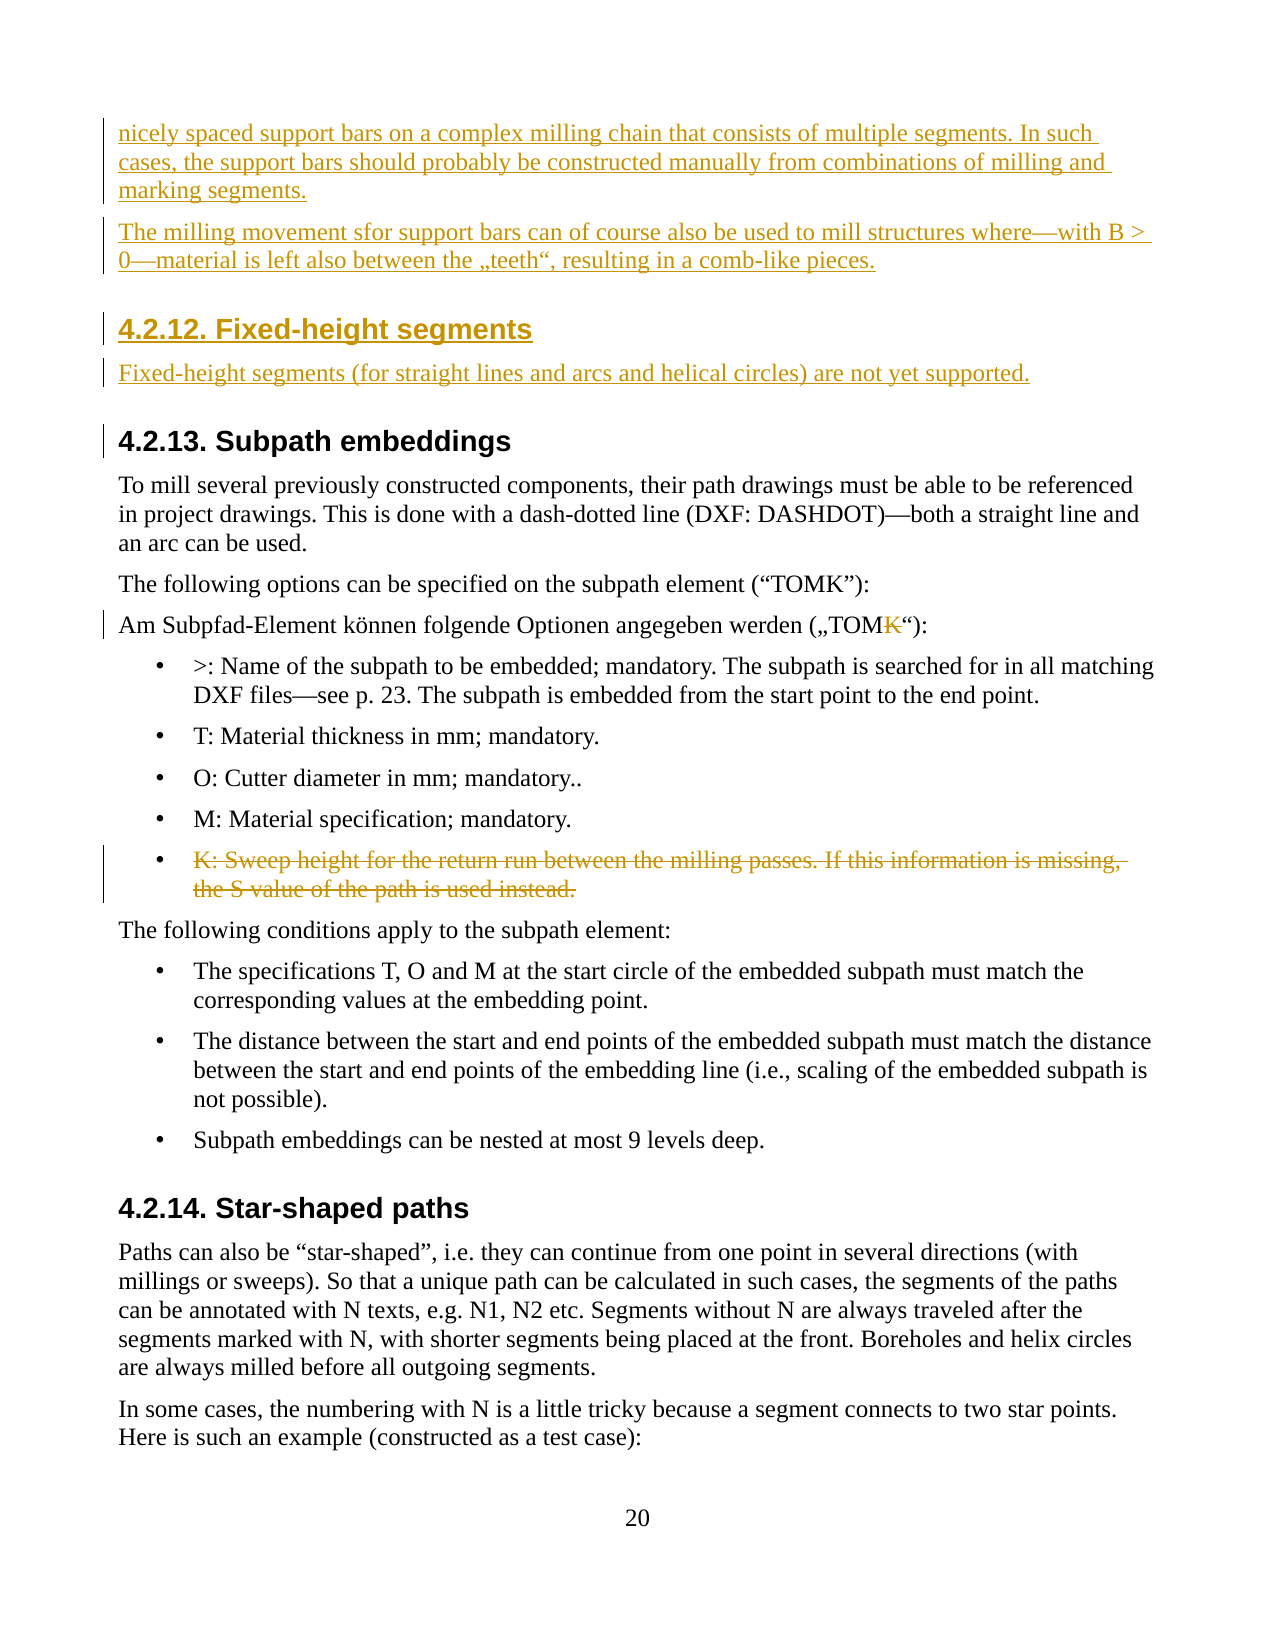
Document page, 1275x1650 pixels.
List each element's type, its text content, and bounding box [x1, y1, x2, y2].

text Am Subpfad-Element können folgende Optionen angegeben werden („TOM“): [118, 610, 1157, 639]
text The milling movement sfor support bars can of course also be used to mill structures where—with B > 0—material is left also between the „teeth“, resulting in a comb-like pieces. [118, 217, 1157, 274]
text The following conditions apply to the subpath element: [118, 915, 1157, 944]
list O: Cutter diameter in mm; mandatory.. [156, 763, 1157, 791]
subtitle 4.2.12. Fixed-height segments [118, 312, 1157, 345]
list Subpath embeddings can be nested at most 9 levels deep. [156, 1125, 1157, 1154]
subtitle 4.2.13. Subpath embeddings [118, 424, 1157, 458]
list The specifications T, O and M at the start circle of the embedded subpath must match the corresponding values at the embedding point. [156, 956, 1157, 1014]
text In some cases, the numbering with N is a little tricky because a segment connects to two star points. Here is such an example (constructed as a test case): [118, 1394, 1157, 1451]
list M: Material specification; mandatory. [156, 804, 1157, 833]
subtitle 4.2.14. Star-shaped paths [118, 1191, 1157, 1225]
list The distance between the start and end points of the embedded subpath must match the distance between the start and end points of the embedding line (i.e., scaling of the embedded subpath is not possible). [156, 1026, 1157, 1113]
list T: Material thickness in mm; mandatory. [156, 721, 1157, 750]
text The following options can be specified on the subpath element (“TOMK”): [118, 569, 1157, 598]
text Paths can also be “star-shaped”, i.e. they can continue from one point in several directions (with millings or sweeps). So that a unique path can be calculated in such cases, the segments of the paths can be annotated with N texts, e.g. N1, N2 etc. Segments without N are always traveled after the segments marked with N, with shorter segments being placed at the front. Boreholes and helix circles are always milled before all outgoing segments. [118, 1237, 1157, 1381]
list >: Name of the subpath to be embedded; mandatory. The subpath is searched for in all matching DXF files—see p. 23. The subpath is embedded from the start point to the end point. [156, 651, 1157, 709]
text Fixed-height segments (for straight lines and arcs and helical circles) are not yet supported. [118, 358, 1157, 387]
text nicely spaced support bars on a complex milling chain that consists of multiple segments. In such cases, the support bars should probably be constructed manually from combinations of milling and marking segments. [118, 118, 1157, 204]
text To mill several previously constructed components, their path drawings must be able to be referenced in project drawings. This is done with a dash-dotted line (DXF: DASHDOT)—both a straight line and an arc can be used. [118, 470, 1157, 556]
